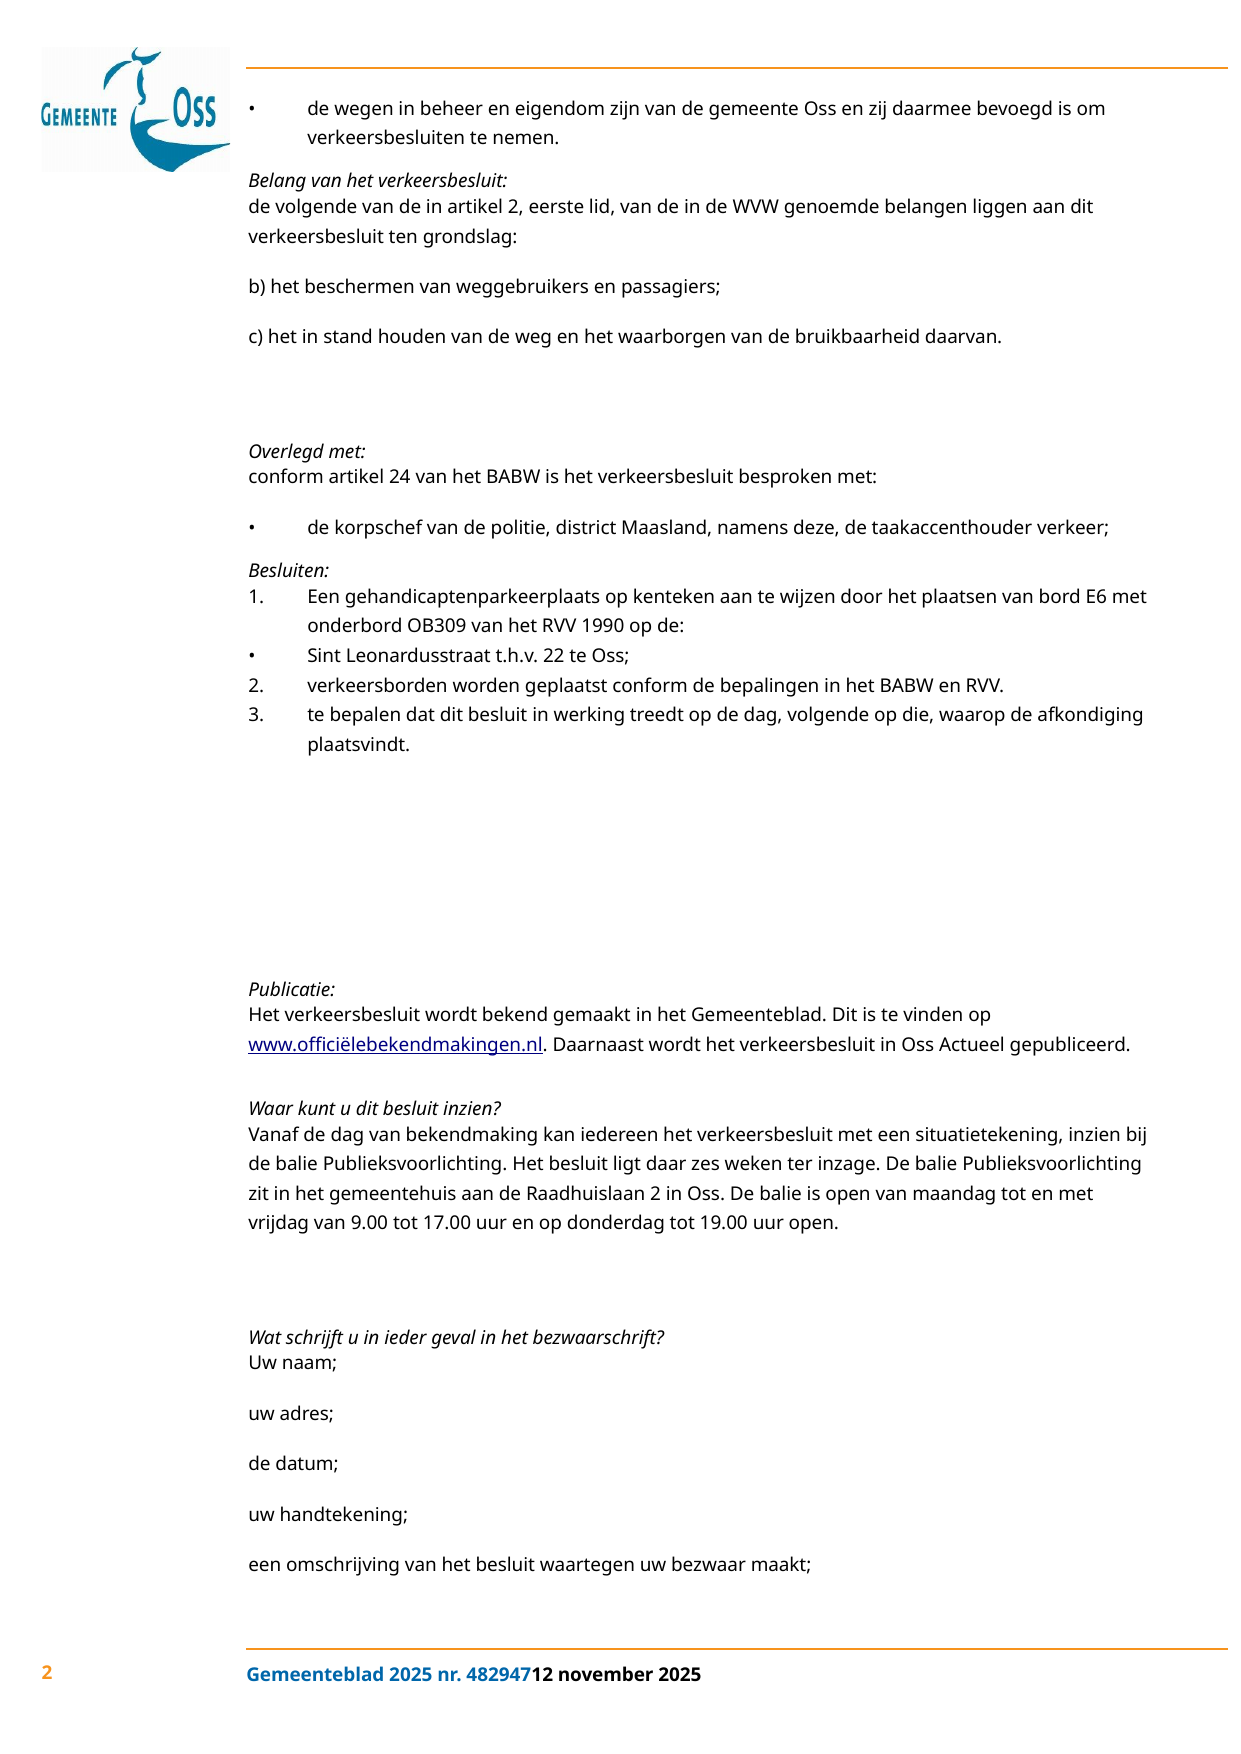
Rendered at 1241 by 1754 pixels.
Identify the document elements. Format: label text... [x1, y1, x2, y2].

text Wat schrijft u in ieder geval in het bezwaarschrift? [248, 1324, 1152, 1349]
list Een gehandicaptenparkeerplaats op kenteken aan te wijzen door het plaatsen van bord E6 met onderbord OB309 van het RVV 1990 op de: [248, 583, 1152, 638]
text Waar kunt u dit besluit inzien? [248, 1095, 1152, 1121]
text Uw naam; [248, 1349, 1152, 1375]
text de datum; [248, 1450, 1152, 1476]
text Publicatie: [248, 976, 1152, 1001]
text Besluiten: [248, 557, 1152, 583]
text b) het beschermen van weggebruikers en passagiers; [248, 273, 1152, 299]
text Het verkeersbesluit wordt bekend gemaakt in het Gemeenteblad. Dit is te vinden op www.officiëlebekendmakingen.nl. Daarnaast wordt het verkeersbesluit in Oss Actueel gepubliceerd. [248, 1001, 1152, 1057]
list Sint Leonardusstraat t.h.v. 22 te Oss; [248, 642, 1152, 668]
text Vanaf de dag van bekendmaking kan iedereen het verkeersbesluit met een situatietekening, inzien bij de balie Publieksvoorlichting. Het besluit ligt daar zes weken ter inzage. De balie Publieksvoorlichting zit in het gemeentehuis aan de Raadhuislaan 2 in Oss. De balie is open van maandag tot en met vrijdag van 9.00 tot 17.00 uur en op donderdag tot 19.00 uur open. [248, 1121, 1152, 1235]
list de korpschef van de politie, district Maasland, namens deze, de taakaccenthouder verkeer; [248, 514, 1152, 540]
picture [41, 47, 231, 172]
text Belang van het verkeersbesluit: [248, 167, 1152, 193]
text uw adres; [248, 1400, 1152, 1426]
text een omschrijving van het besluit waartegen uw bezwaar maakt; [248, 1551, 1152, 1577]
list te bepalen dat dit besluit in werking treedt op de dag, volgende op die, waarop de afkondiging plaatsvindt. [248, 701, 1152, 757]
text conform artikel 24 van het BABW is het verkeersbesluit besproken met: [248, 464, 1152, 489]
list verkeersborden worden geplaatst conform de bepalingen in het BABW en RVV. [248, 672, 1152, 697]
list de wegen in beheer en eigendom zijn van de gemeente Oss en zij daarmee bevoegd is om verkeersbesluiten te nemen. [248, 95, 1152, 150]
text Overlegd met: [248, 438, 1152, 464]
text de volgende van de in artikel 2, eerste lid, van de in de WVW genoemde belangen liggen aan dit verkeersbesluit ten grondslag: [248, 193, 1152, 248]
text uw handtekening; [248, 1501, 1152, 1527]
text c) het in stand houden van de weg en het waarborgen van de bruikbaarheid daarvan. [248, 324, 1152, 349]
